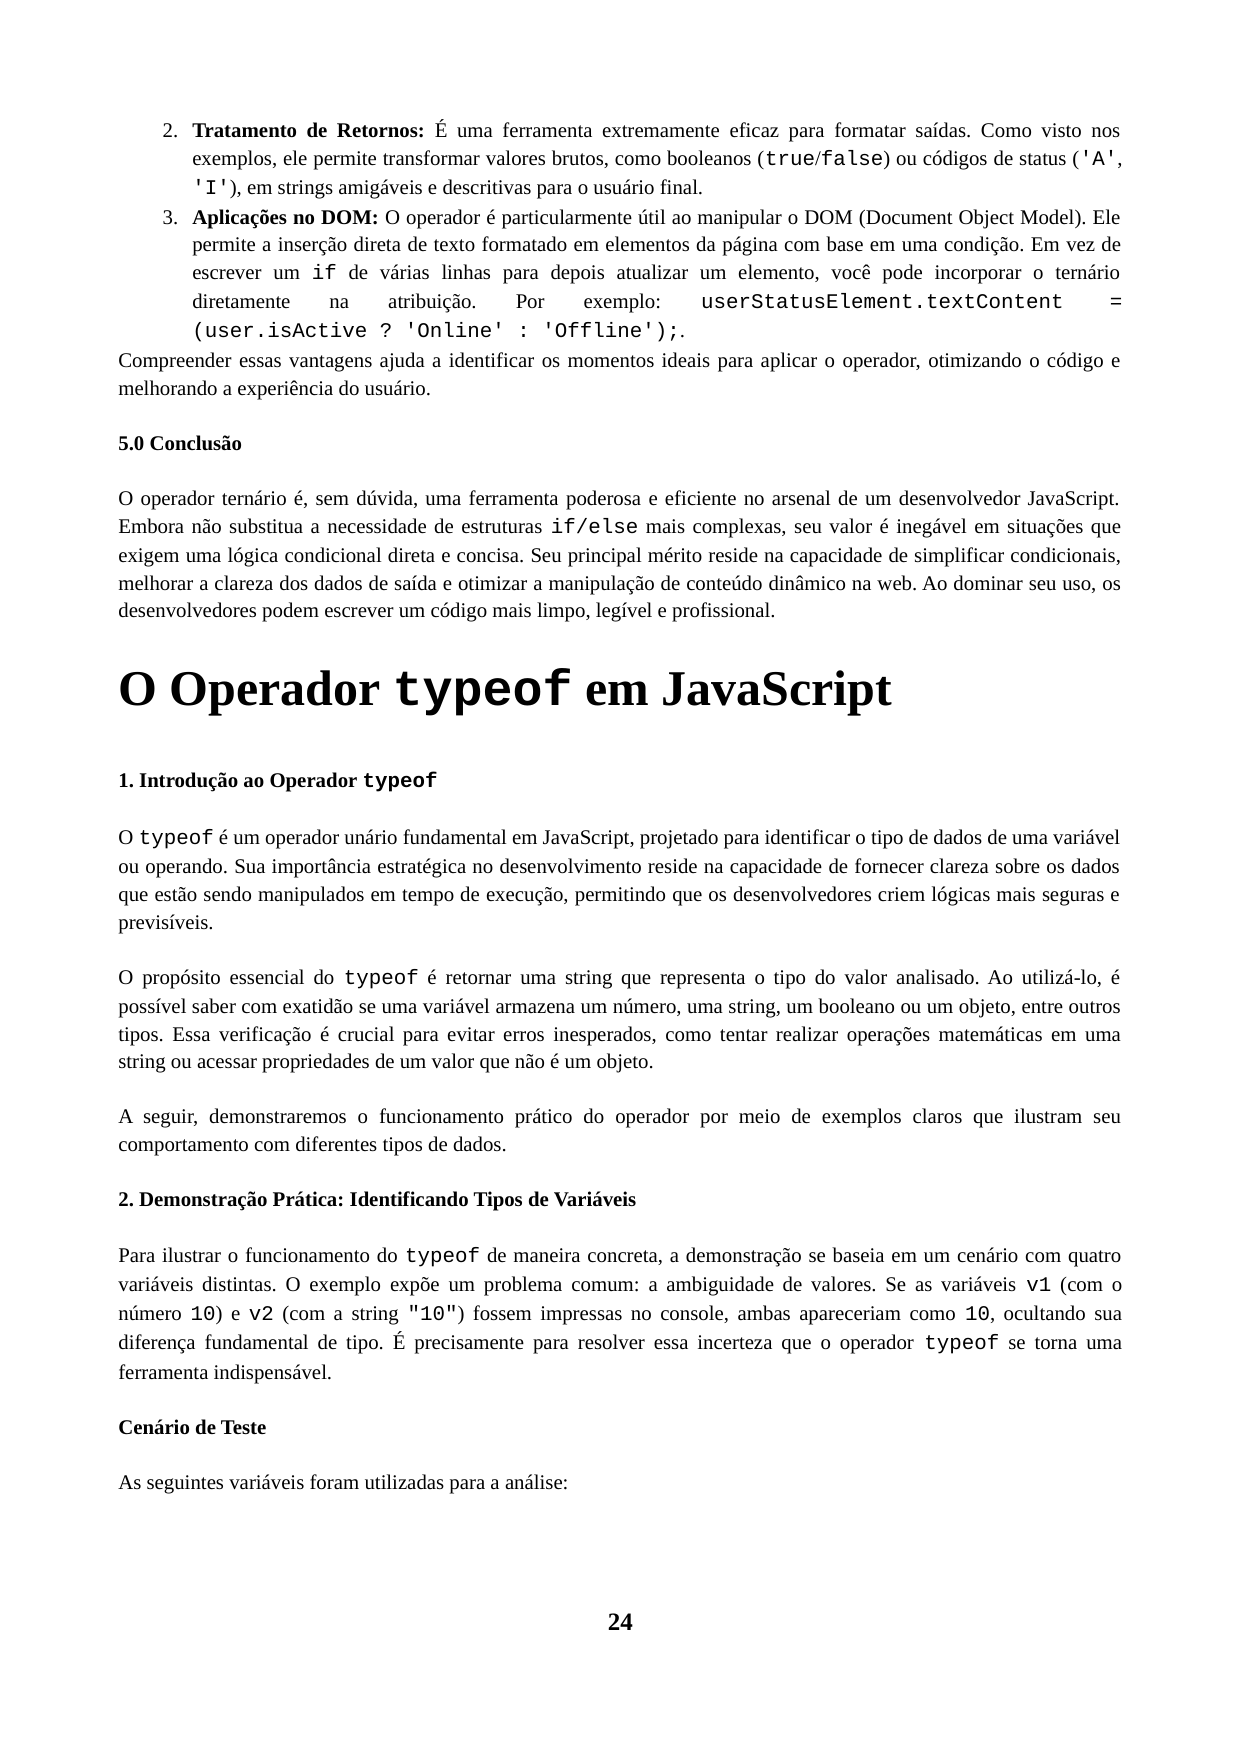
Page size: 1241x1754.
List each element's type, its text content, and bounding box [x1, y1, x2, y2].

text Para ilustrar o funcionamento do typeof de maneira concreta, a demonstração se baseia em um cenário com quatro variáveis distintas. O exemplo expõe um problema comum: a ambiguidade de valores. Se as variáveis v1 (com o número 10) e v2 (com a string "10") fossem impressas no console, ambas apareceriam como 10, ocultando sua diferença fundamental de tipo. É precisamente para resolver essa incerteza que o operador typeof se torna uma ferramenta indispensável. [118, 1242, 1122, 1384]
subtitle 1. Introdução ao Operador typeof [118, 768, 1122, 794]
text O propósito essencial do typeof é retornar uma string que representa o tipo do valor analisado. Ao utilizá-lo, é possível saber com exatidão se uma variável armazena um número, uma string, um booleano ou um objeto, entre outros tipos. Essa verificação é crucial para evitar erros inesperados, como tentar realizar operações matemáticas em uma string ou acessar propriedades de um valor que não é um objeto. [118, 965, 1122, 1073]
text Compreender essas vantagens ajuda a identificar os momentos ideais para aplicar o operador, otimizando o código e melhorando a experiência do usuário. [118, 348, 1122, 399]
subtitle 5.0 Conclusão [118, 431, 1122, 455]
text A seguir, demonstraremos o funcionamento prático do operador por meio de exemplos claros que ilustram seu comportamento com diferentes tipos de dados. [118, 1104, 1122, 1156]
list Tratamento de Retornos: É uma ferramenta extremamente eficaz para formatar saídas. Como visto nos exemplos, ele permite transformar valores brutos, como booleanos (true/false) ou códigos de status ('A', 'I'), em strings amigáveis e descritivas para o usuário final. [162, 118, 1122, 201]
text As seguintes variáveis foram utilizadas para a análise: [118, 1470, 1122, 1494]
list Aplicações no DOM: O operador é particularmente útil ao manipular o DOM (Document Object Model). Ele permite a inserção direta de texto formatado em elementos da página com base em uma condição. Em vez de escrever um if de várias linhas para depois atualizar um elemento, você pode incorporar o ternário diretamente na atribuição. Por exemplo: userStatusElement.textContent = (user.isActive ? 'Online' : 'Offline');. [162, 204, 1122, 344]
text O typeof é um operador unário fundamental em JavaScript, projetado para identificar o tipo de dados de uma variável ou operando. Sua importância estratégica no desenvolvimento reside na capacidade de fornecer clareza sobre os dados que estão sendo manipulados em tempo de execução, permitindo que os desenvolvedores criem lógicas mais seguras e previsíveis. [118, 825, 1122, 934]
subtitle 2. Demonstração Prática: Identificando Tipos de Variáveis [118, 1187, 1122, 1211]
subtitle O Operador typeof em JavaScript [118, 659, 1122, 721]
subtitle Cenário de Teste [118, 1415, 1122, 1439]
text O operador ternário é, sem dúvida, uma ferramenta poderosa e eficiente no arsenal de um desenvolvedor JavaScript. Embora não substitua a necessidade de estruturas if/else mais complexas, seu valor é inegável em situações que exigem uma lógica condicional direta e concisa. Seu principal mérito reside na capacidade de simplificar condicionais, melhorar a clareza dos dados de saída e otimizar a manipulação de conteúdo dinâmico na web. Ao dominar seu uso, os desenvolvedores podem escrever um código mais limpo, legível e profissional. [118, 486, 1122, 622]
